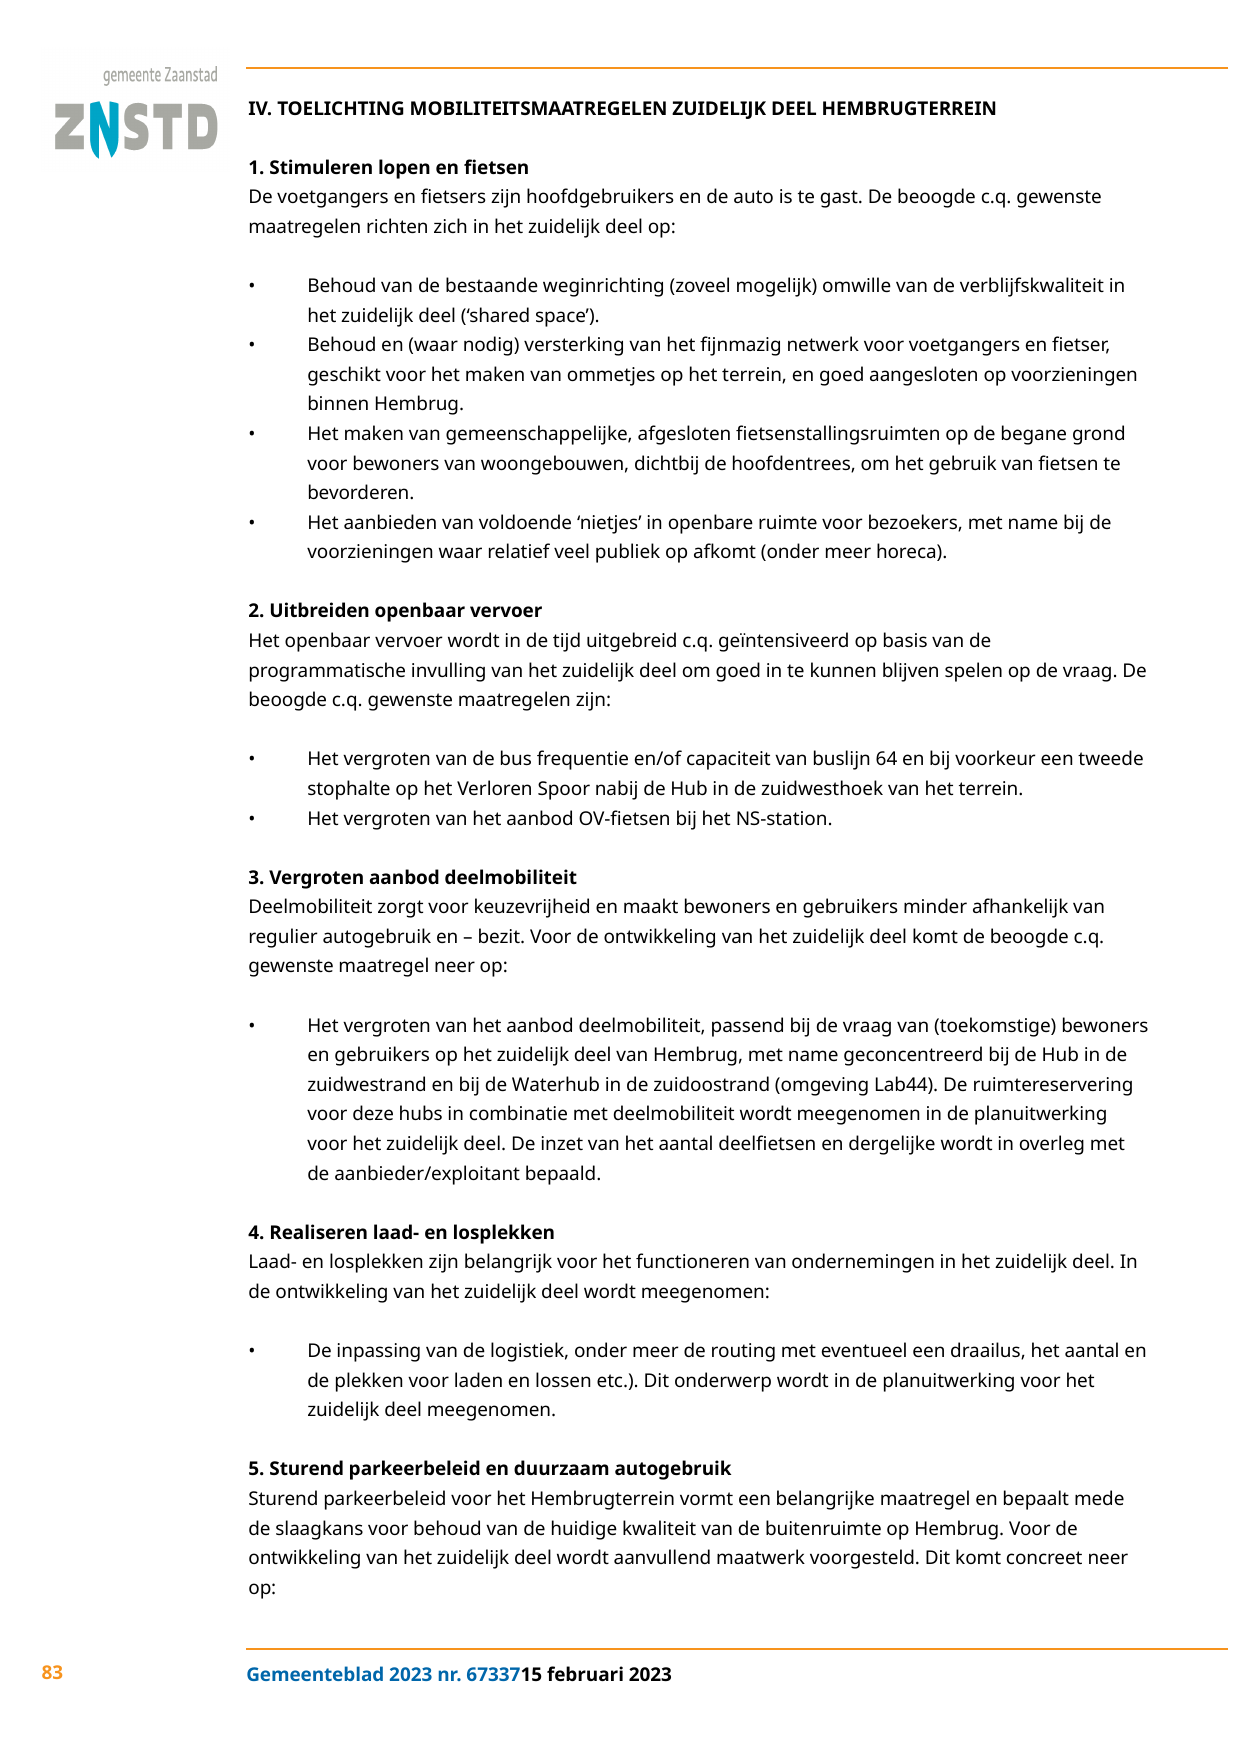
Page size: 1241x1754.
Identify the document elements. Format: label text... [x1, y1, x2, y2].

list Het maken van gemeenschappelijke, afgesloten fietsenstallingsruimten op de begane grond voor bewoners van woongebouwen, dichtbij de hoofdentrees, om het gebruik van fietsen te bevorderen. [248, 420, 1152, 505]
text 4. Realiseren laad- en losplekken [248, 1219, 1152, 1245]
text De voetgangers en fietsers zijn hoofdgebruikers en de auto is te gast. De beoogde c.q. gewenste maatregelen richten zich in het zuidelijk deel op: [248, 183, 1152, 239]
list Het vergroten van het aanbod OV-fietsen bij het NS-station. [248, 805, 1152, 831]
picture [41, 47, 231, 172]
text Het openbaar vervoer wordt in de tijd uitgebreid c.q. geïntensiveerd op basis van de programmatische invulling van het zuidelijk deel om goed in te kunnen blijven spelen op de vraag. De beoogde c.q. gewenste maatregelen zijn: [248, 627, 1152, 712]
text IV. TOELICHTING MOBILITEITSMAATREGELEN ZUIDELIJK DEEL HEMBRUGTERREIN [248, 95, 1152, 121]
list Behoud en (waar nodig) versterking van het fijnmazig netwerk voor voetgangers en fietser, geschikt voor het maken van ommetjes op het terrein, en goed aangesloten op voorzieningen binnen Hembrug. [248, 331, 1152, 416]
text 5. Sturend parkeerbeleid en duurzaam autogebruik [248, 1456, 1152, 1481]
list Het vergroten van het aanbod deelmobiliteit, passend bij de vraag van (toekomstige) bewoners en gebruikers op het zuidelijk deel van Hembrug, met name geconcentreerd bij de Hub in de zuidwestrand en bij de Waterhub in de zuidoostrand (omgeving Lab44). De ruimtereservering voor deze hubs in combinatie met deelmobiliteit wordt meegenomen in de planuitwerking voor het zuidelijk deel. De inzet van het aantal deelfietsen en dergelijke wordt in overleg met de aanbieder/exploitant bepaald. [248, 1012, 1152, 1186]
text 2. Uitbreiden openbaar vervoer [248, 598, 1152, 623]
text Sturend parkeerbeleid voor het Hembrugterrein vormt een belangrijke maatregel en bepaalt mede de slaagkans voor behoud van de huidige kwaliteit van de buitenruimte op Hembrug. Voor de ontwikkeling van het zuidelijk deel wordt aanvullend maatwerk voorgesteld. Dit komt concreet neer op: [248, 1485, 1152, 1600]
list Behoud van de bestaande weginrichting (zoveel mogelijk) omwille van de verblijfskwaliteit in het zuidelijk deel (‘shared space’). [248, 272, 1152, 328]
text Laad- en losplekken zijn belangrijk voor het functioneren van ondernemingen in het zuidelijk deel. In de ontwikkeling van het zuidelijk deel wordt meegenomen: [248, 1248, 1152, 1304]
text Deelmobiliteit zorgt voor keuzevrijheid en maakt bewoners en gebruikers minder afhankelijk van regulier autogebruik en – bezit. Voor de ontwikkeling van het zuidelijk deel komt de beoogde c.q. gewenste maatregel neer op: [248, 893, 1152, 978]
text 1. Stimuleren lopen en fietsen [248, 154, 1152, 180]
text 3. Vergroten aanbod deelmobiliteit [248, 864, 1152, 890]
list Het vergroten van de bus frequentie en/of capaciteit van buslijn 64 en bij voorkeur een tweede stophalte op het Verloren Spoor nabij de Hub in de zuidwesthoek van het terrein. [248, 746, 1152, 801]
list De inpassing van de logistiek, onder meer de routing met eventueel een draailus, het aantal en de plekken voor laden en lossen etc.). Dit onderwerp wordt in de planuitwerking voor het zuidelijk deel meegenomen. [248, 1337, 1152, 1422]
list Het aanbieden van voldoende ‘nietjes’ in openbare ruimte voor bezoekers, met name bij de voorzieningen waar relatief veel publiek op afkomt (onder meer horeca). [248, 509, 1152, 564]
